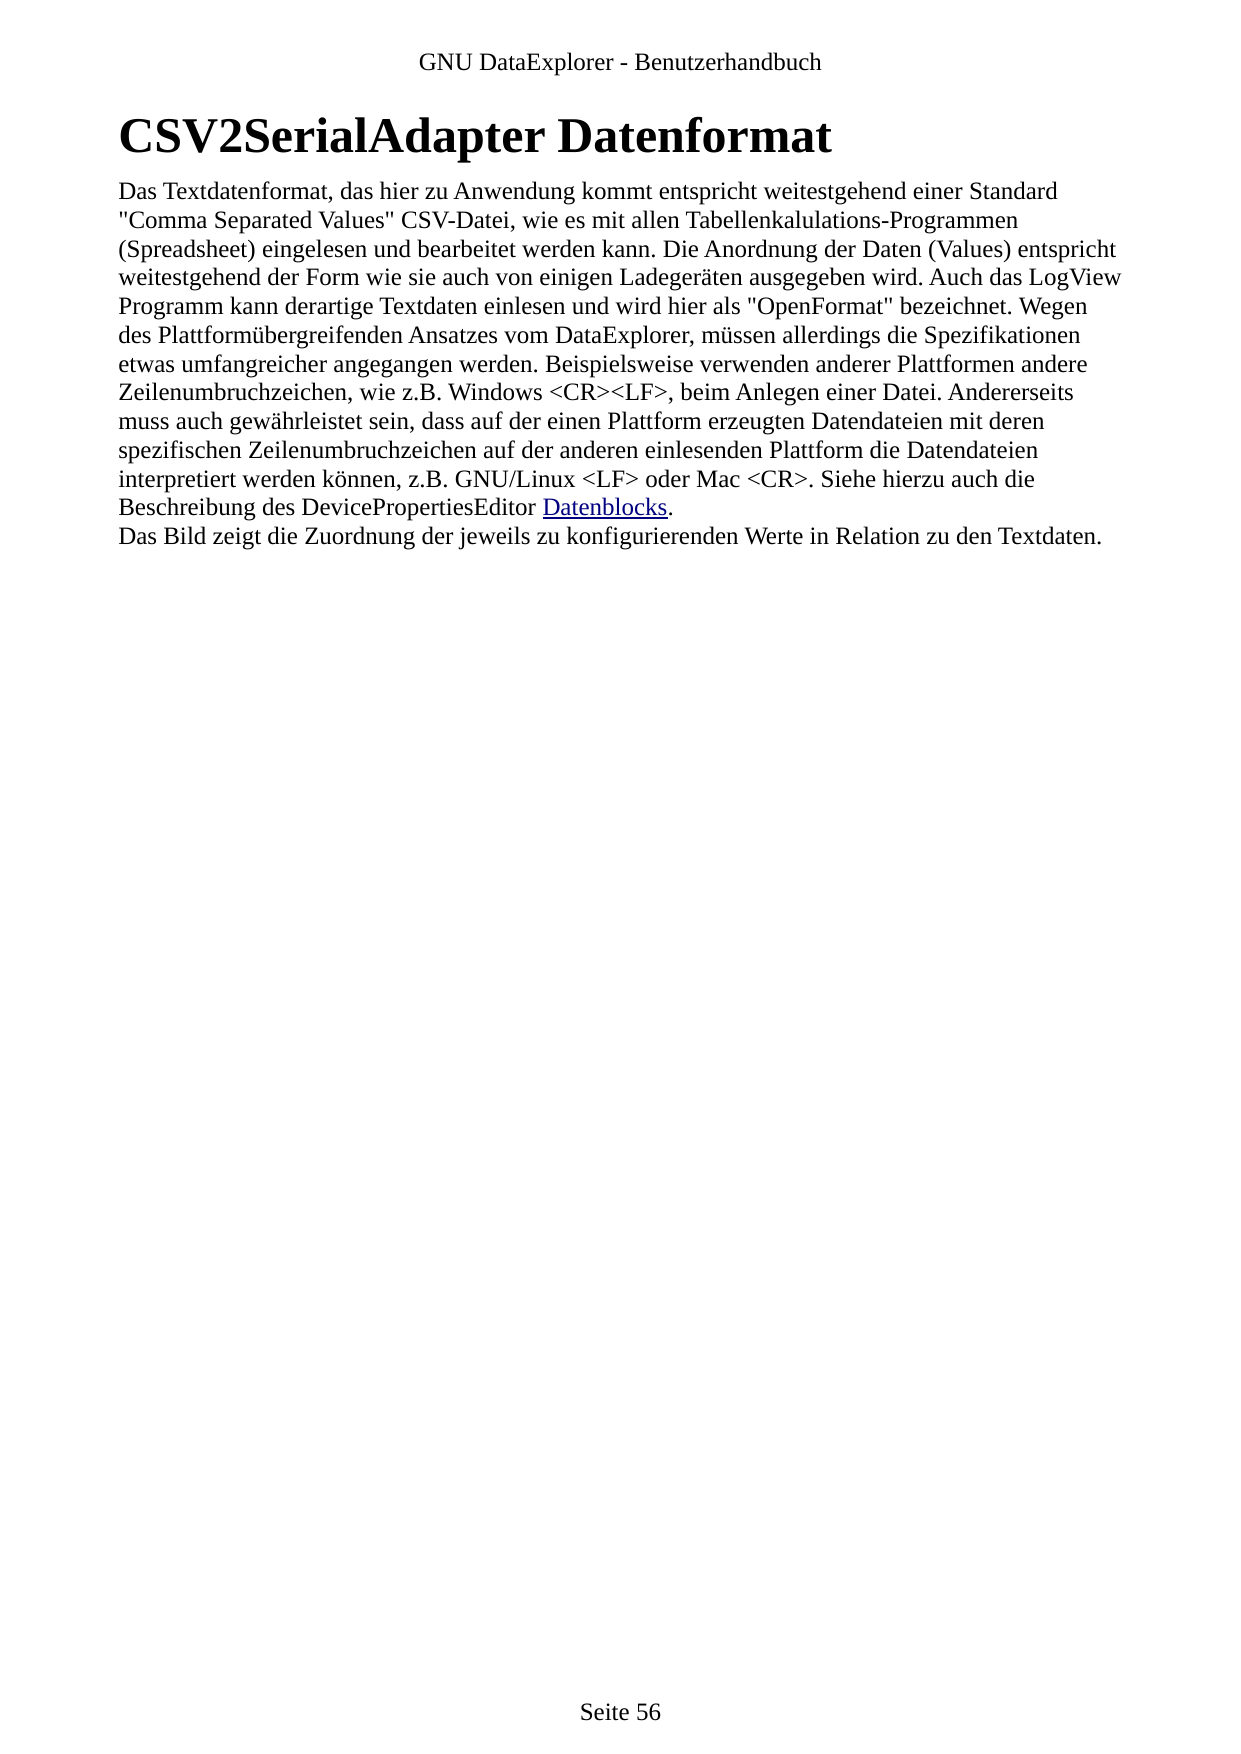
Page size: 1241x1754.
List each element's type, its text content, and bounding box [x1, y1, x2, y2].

text Das Textdatenformat, das hier zu Anwendung kommt entspricht weitestgehend einer Standard "Comma Separated Values" CSV-Datei, wie es mit allen Tabellenkalulations-Programmen (Spreadsheet) eingelesen und bearbeitet werden kann. Die Anordnung der Daten (Values) entspricht weitestgehend der Form wie sie auch von einigen Ladegeräten ausgegeben wird. Auch das LogView Programm kann derartige Textdaten einlesen und wird hier als "OpenFormat" bezeichnet. Wegen des Plattformübergreifenden Ansatzes vom DataExplorer, müssen allerdings die Spezifikationen etwas umfangreicher angegangen werden. Beispielsweise verwenden anderer Plattformen andere Zeilenumbruchzeichen, wie z.B. Windows <CR><LF>, beim Anlegen einer Datei. Andererseits muss auch gewährleistet sein, dass auf der einen Plattform erzeugten Datendateien mit deren spezifischen Zeilenumbruchzeichen auf der anderen einlesenden Plattform die Datendateien interpretiert werden können, z.B. GNU/Linux <LF> oder Mac <CR>. Siehe hierzu auch die Beschreibung des DevicePropertiesEditor Datenblocks. Das Bild zeigt die Zuordnung der jeweils zu konfigurierenden Werte in Relation zu den Textdaten. [118, 176, 1122, 550]
subtitle CSV2SerialAdapter Datenformat [118, 106, 1122, 164]
